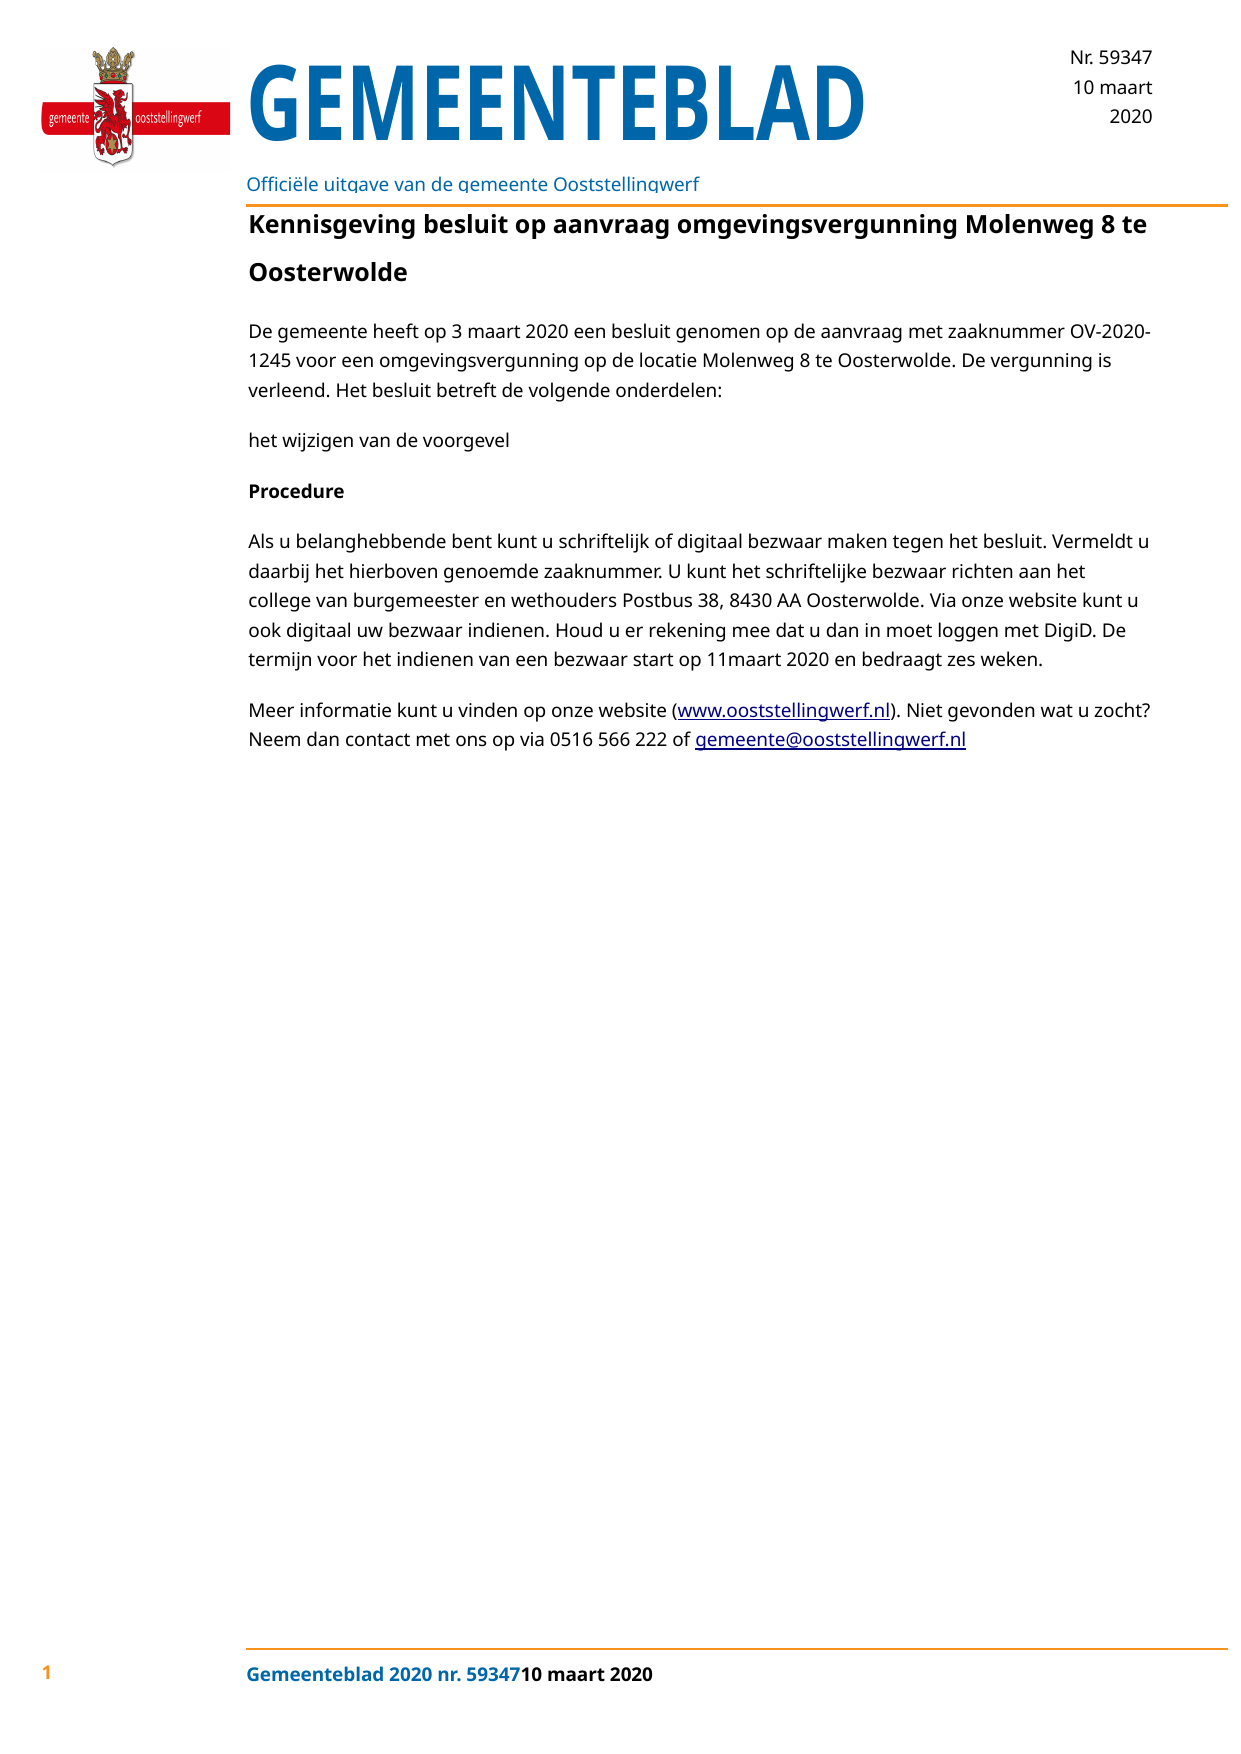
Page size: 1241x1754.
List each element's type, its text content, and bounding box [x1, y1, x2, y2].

text De gemeente heeft op 3 maart 2020 een besluit genomen op de aanvraag met zaaknummer OV-2020-1245 voor een omgevingsvergunning op de locatie Molenweg 8 te Oosterwolde. De vergunning is verleend. Het besluit betreft de volgende onderdelen: [248, 318, 1152, 403]
text Procedure [248, 478, 1152, 504]
text het wijzigen van de voorgevel [248, 427, 1152, 453]
text Meer informatie kunt u vinden op onze website (www.ooststellingwerf.nl). Niet gevonden wat u zocht? Neem dan contact met ons op via 0516 566 222 of gemeente@ooststellingwerf.nl [248, 697, 1152, 752]
text Kennisgeving besluit op aanvraag omgevingsvergunning Molenweg 8 te Oosterwolde [248, 207, 1152, 288]
text Als u belanghebbende bent kunt u schriftelijk of digitaal bezwaar maken tegen het besluit. Vermeldt u daarbij het hierboven genoemde zaaknummer. U kunt het schriftelijke bezwaar richten aan het college van burgemeester en wethouders Postbus 38, 8430 AA Oosterwolde. Via onze website kunt u ook digitaal uw bezwaar indienen. Houd u er rekening mee dat u dan in moet loggen met DigiD. De termijn voor het indienen van een bezwaar start op 11maart 2020 en bedraagt zes weken. [248, 528, 1152, 672]
picture [41, 47, 231, 172]
